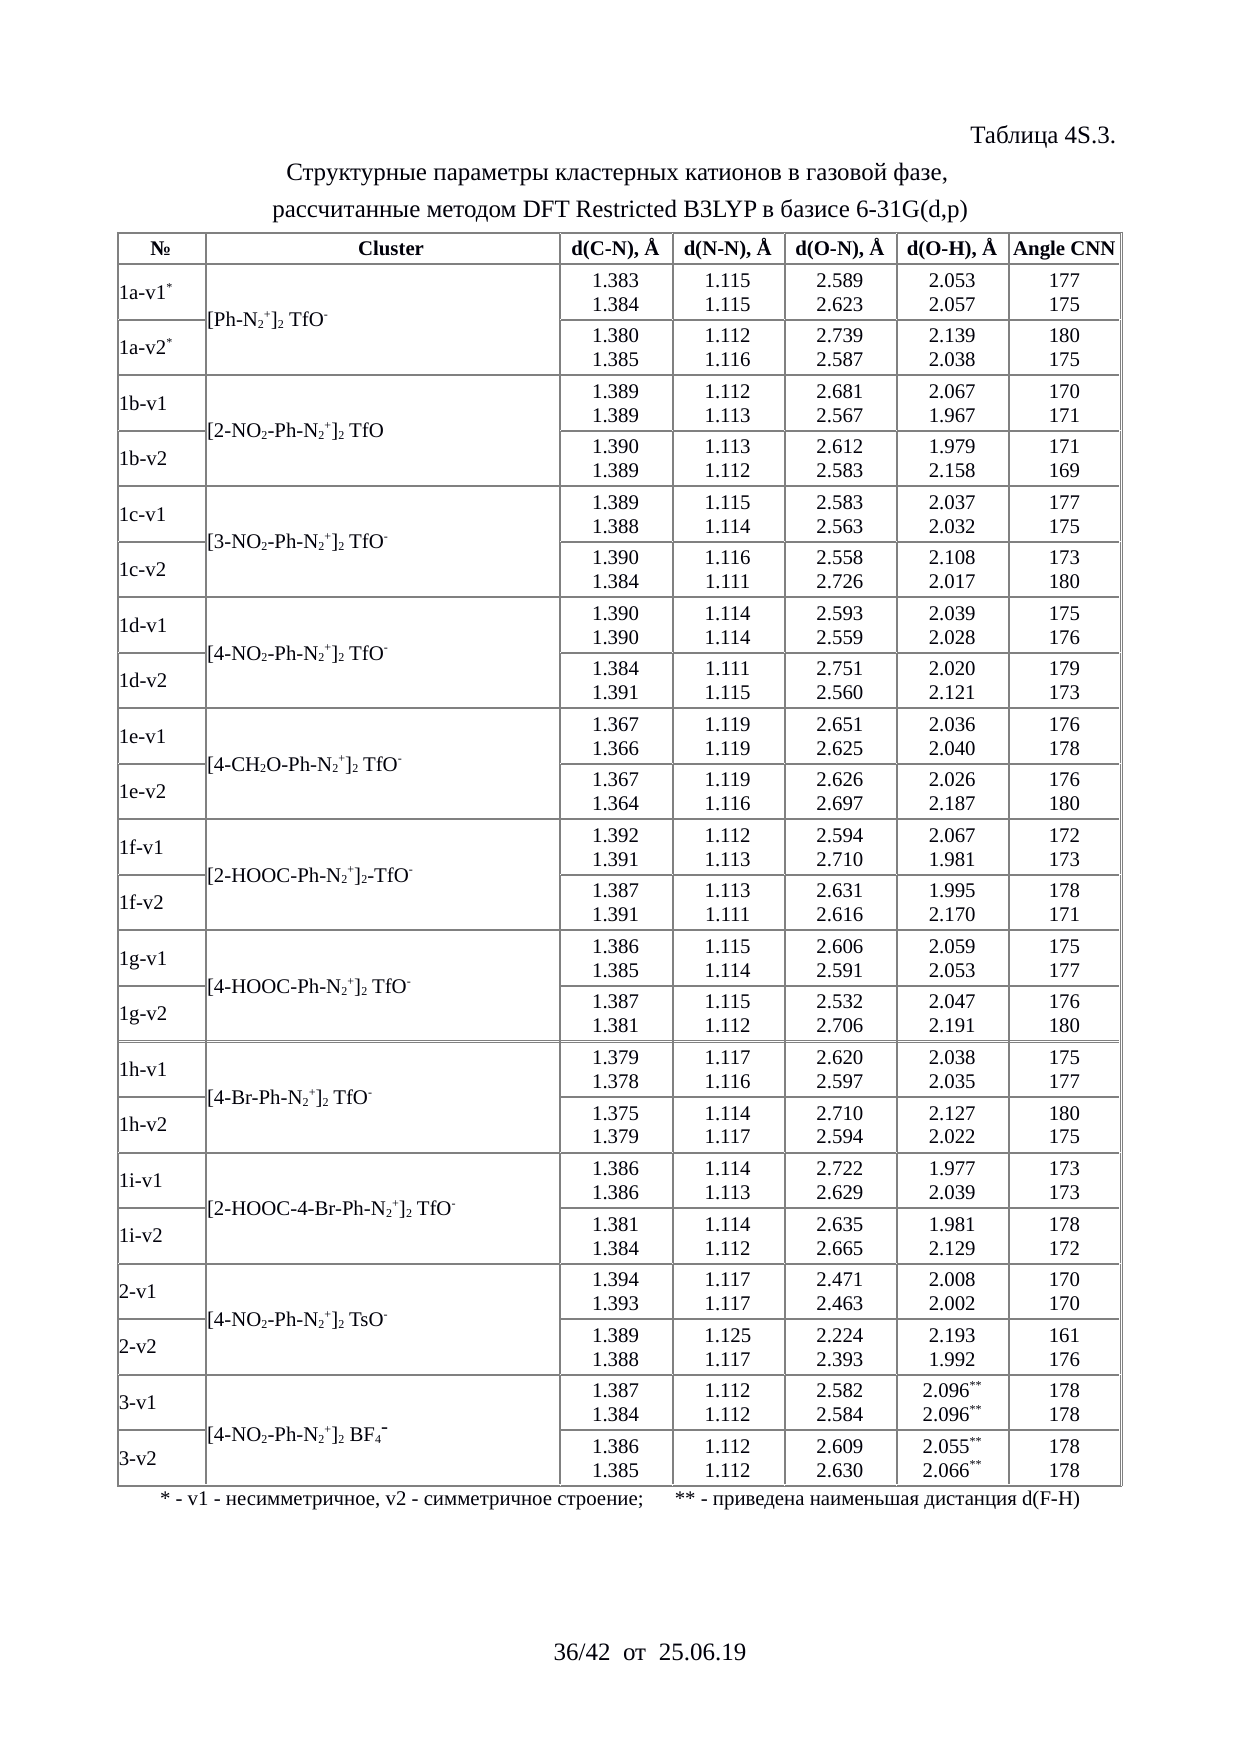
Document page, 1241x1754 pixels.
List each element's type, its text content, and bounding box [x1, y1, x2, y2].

table_cell 2.047 2.191 [898, 987, 1008, 1040]
table_cell 161 176 [1010, 1318, 1120, 1373]
table_cell 175 177 [1010, 929, 1120, 985]
table_cell 1.389 1.389 [561, 376, 672, 430]
table_cell 2.631 2.616 [786, 876, 896, 929]
table_cell 1.116 1.111 [674, 543, 784, 596]
table_cell 1.112 1.113 [674, 376, 784, 430]
table_cell 1c-v2 [119, 543, 205, 596]
table_cell 2.055** 2.066** [898, 1431, 1008, 1484]
table_cell 1d-v1 [119, 598, 205, 652]
table_cell 178 172 [1010, 1207, 1120, 1262]
table_cell 177 175 [1010, 263, 1120, 319]
table_cell 2.583 2.563 [786, 487, 896, 541]
table_cell 1.386 1.385 [561, 931, 672, 985]
table_cell 2.589 2.623 [786, 265, 896, 319]
table_cell 2.558 2.726 [786, 543, 896, 596]
table_cell 1.383 1.384 [561, 265, 672, 319]
table_cell 1g-v2 [119, 987, 205, 1040]
table_cell 2.626 2.697 [786, 765, 896, 818]
table_cell 2.053 2.057 [898, 265, 1008, 319]
text рассчитанные методом DFT Restricted B3LYP в базисе 6-31G(d,p) [118, 194, 1122, 223]
table_cell 1d-v2 [119, 654, 205, 707]
table_cell 2.681 2.567 [786, 376, 896, 430]
table_cell 1.977 2.039 [898, 1154, 1008, 1207]
table_cell 1.386 1.385 [561, 1431, 672, 1484]
table_cell 1.380 1.385 [561, 321, 672, 374]
table_cell 1.117 1.117 [674, 1265, 784, 1318]
table_cell 1.113 1.111 [674, 876, 784, 929]
table_cell 2.108 2.017 [898, 543, 1008, 596]
table_cell 1.379 1.378 [561, 1043, 672, 1096]
table_cell 2.139 2.038 [898, 321, 1008, 374]
table_cell 179 173 [1010, 652, 1120, 707]
table_cell [4-CH2O-Ph-N2+]2 TfO- [207, 709, 559, 818]
table_cell [2-NO2-Ph-N2+]2 TfO [207, 376, 559, 485]
table_cell 176 178 [1010, 707, 1120, 763]
table_cell [4-Br-Ph-N2+]2 TfO- [207, 1043, 559, 1151]
table_cell 1.117 1.116 [674, 1043, 784, 1096]
table_cell 1.394 1.393 [561, 1265, 672, 1318]
table_cell 1h-v2 [119, 1098, 205, 1151]
table_cell 1.367 1.364 [561, 765, 672, 818]
table_cell 2.038 2.035 [898, 1043, 1008, 1096]
table_cell 1.111 1.115 [674, 654, 784, 707]
table_cell 1.389 1.388 [561, 1320, 672, 1373]
table_cell 2.739 2.587 [786, 321, 896, 374]
table_cell 1f-v2 [119, 876, 205, 929]
table_cell 1.390 1.390 [561, 598, 672, 652]
table_cell 2.067 1.967 [898, 376, 1008, 430]
table_header d(C-N), Å [561, 234, 672, 263]
table_cell 170 171 [1010, 374, 1120, 430]
table_cell 175 176 [1010, 596, 1120, 652]
table_cell 171 169 [1010, 430, 1120, 485]
table_cell [4-NO2-Ph-N2+]2 TsO- [207, 1265, 559, 1373]
table_cell 1.381 1.384 [561, 1209, 672, 1262]
table_header № [119, 234, 205, 263]
table_cell 2.651 2.625 [786, 709, 896, 763]
table_cell 1i-v2 [119, 1209, 205, 1262]
table_cell 1f-v1 [119, 820, 205, 874]
table_cell 1.384 1.391 [561, 654, 672, 707]
text Структурные параметры кластерных катионов в газовой фазе, [118, 157, 1122, 186]
table_cell 1.119 1.119 [674, 709, 784, 763]
table_cell 1.387 1.381 [561, 987, 672, 1040]
table_cell 175 177 [1010, 1040, 1120, 1096]
table_cell 1.392 1.391 [561, 820, 672, 874]
table_cell 3-v1 [119, 1376, 205, 1429]
table_cell 176 180 [1010, 763, 1120, 818]
table_cell 1.115 1.114 [674, 487, 784, 541]
table_cell 2.039 2.028 [898, 598, 1008, 652]
table_cell 1.114 1.114 [674, 598, 784, 652]
table_cell 1.114 1.117 [674, 1098, 784, 1151]
table_header d(N-N), Å [674, 234, 784, 263]
table_cell 1e-v1 [119, 709, 205, 763]
table_cell 2.582 2.584 [786, 1376, 896, 1429]
table_header Angle CNN [1010, 234, 1120, 263]
table_cell 1.387 1.384 [561, 1376, 672, 1429]
table_cell 2.036 2.040 [898, 709, 1008, 763]
table_cell 1.390 1.384 [561, 543, 672, 596]
table_cell 1.125 1.117 [674, 1320, 784, 1373]
table_cell 1.389 1.388 [561, 487, 672, 541]
table_cell 2.127 2.022 [898, 1098, 1008, 1151]
text Таблица 4S.3. [118, 120, 1122, 148]
table_cell 2.059 2.053 [898, 931, 1008, 985]
table_cell 2.609 2.630 [786, 1431, 896, 1484]
table_cell 2.471 2.463 [786, 1265, 896, 1318]
table_cell 173 173 [1010, 1151, 1120, 1207]
table_cell [4-HOOC-Ph-N2+]2 TfO- [207, 931, 559, 1040]
table_cell 173 180 [1010, 541, 1120, 596]
table_cell 2.751 2.560 [786, 654, 896, 707]
table_cell 1.115 1.114 [674, 931, 784, 985]
table_cell 2.026 2.187 [898, 765, 1008, 818]
table_cell 1.115 1.115 [674, 265, 784, 319]
table_cell 2.037 2.032 [898, 487, 1008, 541]
table_header d(O-N), Å [786, 234, 896, 263]
table_cell 2.635 2.665 [786, 1209, 896, 1262]
table_cell [2-HOOC-4-Br-Ph-N2+]2 TfO- [207, 1154, 559, 1262]
table_cell 1.995 2.170 [898, 876, 1008, 929]
table_cell [2-HOOC-Ph-N2+]2-TfO- [207, 820, 559, 929]
table_cell 2-v1 [119, 1265, 205, 1318]
table_cell 2.606 2.591 [786, 931, 896, 985]
table_cell 1.114 1.112 [674, 1209, 784, 1262]
table_cell 2.193 1.992 [898, 1320, 1008, 1373]
table_cell 1g-v1 [119, 931, 205, 985]
table_cell 1b-v1 [119, 376, 205, 430]
table_cell 1.981 2.129 [898, 1209, 1008, 1262]
table_cell 170 170 [1010, 1263, 1120, 1318]
table_cell 1a-v1* [119, 265, 205, 319]
table_cell 2.224 2.393 [786, 1320, 896, 1373]
table_cell 1.113 1.112 [674, 432, 784, 485]
table_cell 1.119 1.116 [674, 765, 784, 818]
table_cell [Ph-N2+]2 TfO- [207, 265, 559, 374]
table_cell 2.620 2.597 [786, 1043, 896, 1096]
table_cell 1.112 1.112 [674, 1376, 784, 1429]
table_cell 2.594 2.710 [786, 820, 896, 874]
table_cell 2.593 2.559 [786, 598, 896, 652]
table_cell 178 178 [1010, 1374, 1120, 1429]
table_cell 2.020 2.121 [898, 654, 1008, 707]
table_cell 1.375 1.379 [561, 1098, 672, 1151]
table_cell 176 180 [1010, 985, 1120, 1040]
table_cell 2.532 2.706 [786, 987, 896, 1040]
table_cell 1.979 2.158 [898, 432, 1008, 485]
table_cell 1.112 1.112 [674, 1431, 784, 1484]
table_cell 2.722 2.629 [786, 1154, 896, 1207]
table_cell 1a-v2* [119, 321, 205, 374]
table_cell 2.612 2.583 [786, 432, 896, 485]
table_cell 1e-v2 [119, 765, 205, 818]
table_header Cluster [207, 234, 559, 263]
table_cell 1.386 1.386 [561, 1154, 672, 1207]
table_cell 1.115 1.112 [674, 987, 784, 1040]
table_cell 3-v2 [119, 1431, 205, 1484]
table_cell 2.008 2.002 [898, 1265, 1008, 1318]
table_cell 177 175 [1010, 485, 1120, 541]
table_cell 2-v2 [119, 1320, 205, 1373]
table_cell 1.367 1.366 [561, 709, 672, 763]
table_cell 1.112 1.116 [674, 321, 784, 374]
table_header d(O-H), Å [898, 234, 1008, 263]
table_cell 1.114 1.113 [674, 1154, 784, 1207]
text * - v1 - несимметричное, v2 - симметричное строение; ** - приведена наименьшая дистанция d(F-H) [118, 1487, 1122, 1510]
table_cell 2.710 2.594 [786, 1098, 896, 1151]
table_cell 172 173 [1010, 818, 1120, 874]
table_cell 178 178 [1010, 1429, 1120, 1484]
table_cell 1h-v1 [119, 1043, 205, 1096]
table_cell [4-NO2-Ph-N2+]2 TfO- [207, 598, 559, 707]
table_cell 2.096** 2.096** [898, 1376, 1008, 1429]
table_cell [4-NO2-Ph-N2+]2 BF4- [207, 1376, 559, 1484]
table_cell 1i-v1 [119, 1154, 205, 1207]
table_cell 1c-v1 [119, 487, 205, 541]
table_cell 180 175 [1010, 319, 1120, 374]
table_cell 178 171 [1010, 874, 1121, 929]
table_cell 1.387 1.391 [561, 876, 672, 929]
table_cell 1.390 1.389 [561, 432, 672, 485]
table_cell 1b-v2 [119, 432, 205, 485]
table_cell 180 175 [1010, 1096, 1120, 1151]
table_cell 1.112 1.113 [674, 820, 784, 874]
table_cell 2.067 1.981 [898, 820, 1008, 874]
table_cell [3-NO2-Ph-N2+]2 TfO- [207, 487, 559, 596]
